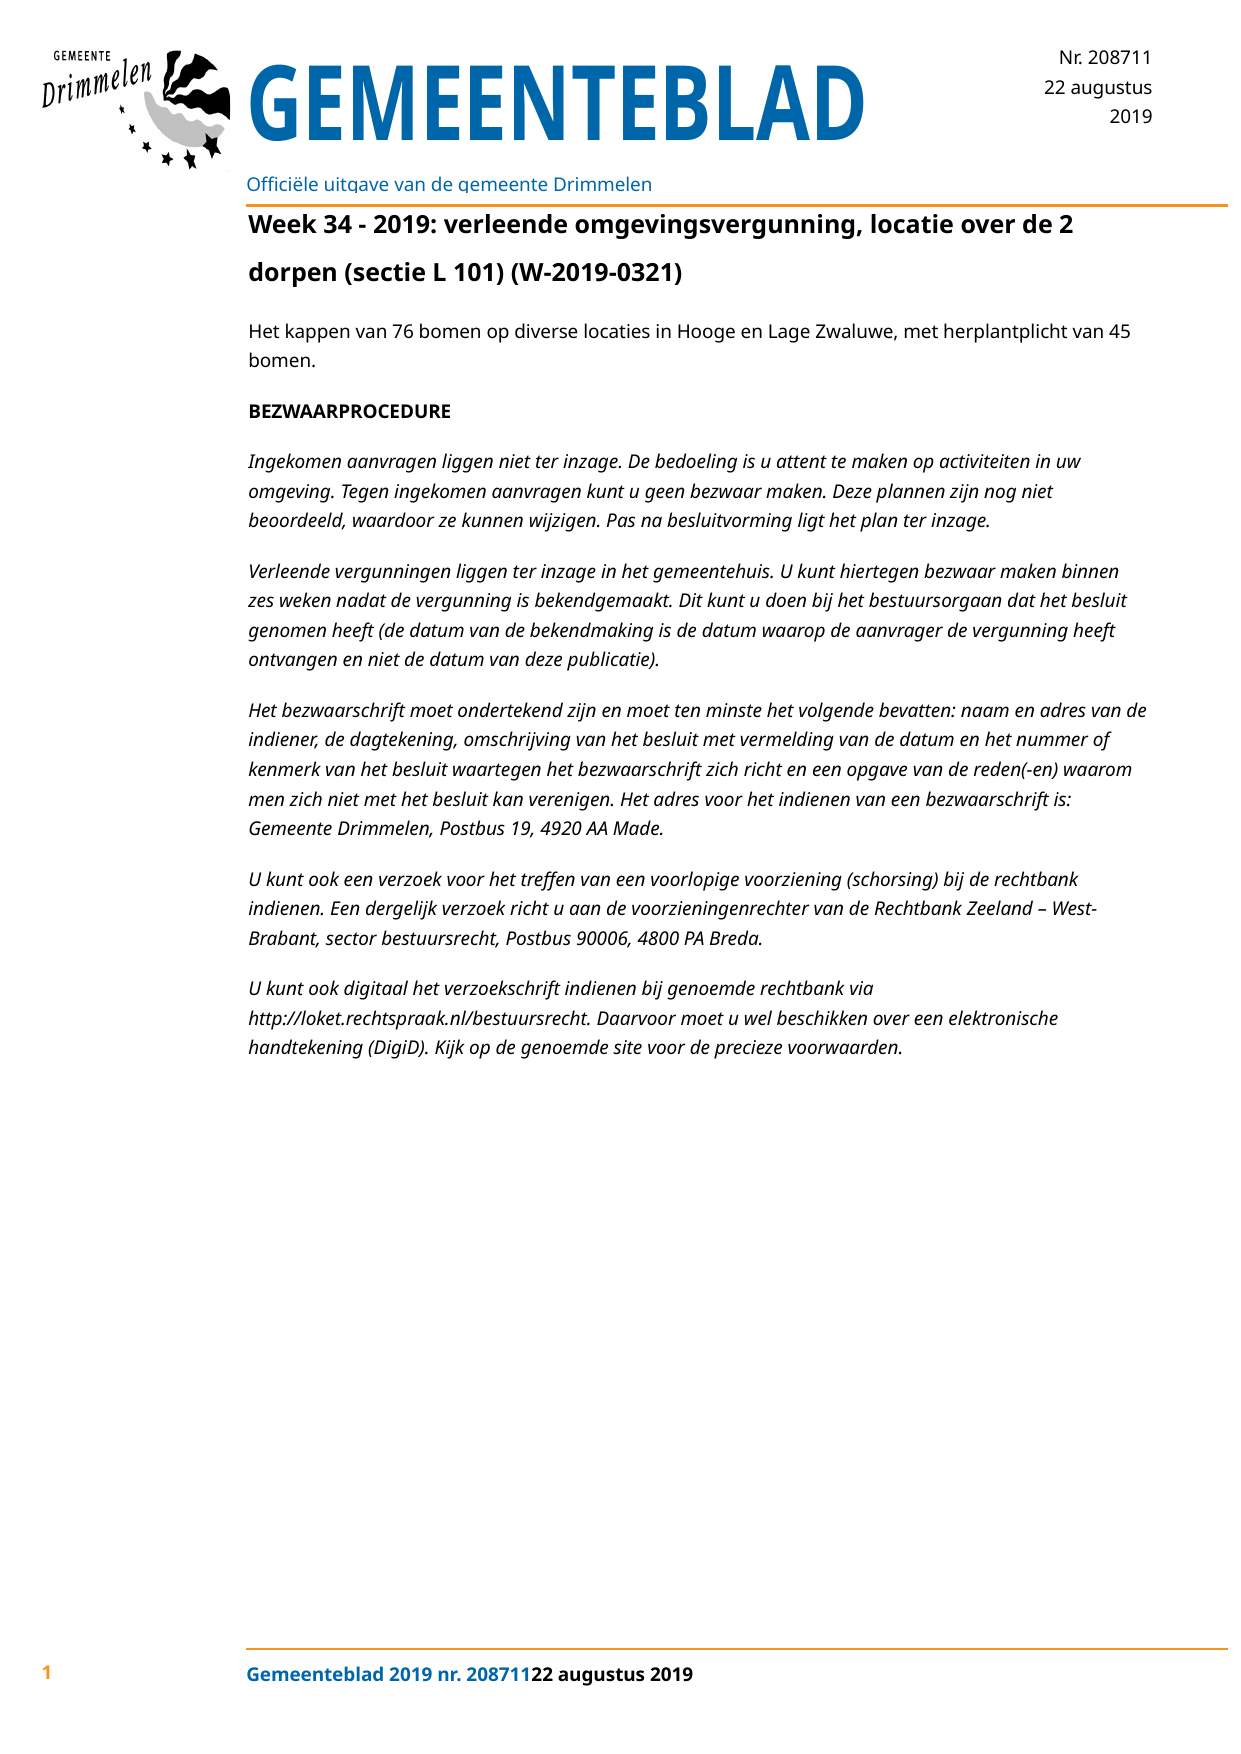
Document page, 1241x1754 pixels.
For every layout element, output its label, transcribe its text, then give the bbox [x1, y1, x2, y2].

text Het bezwaarschrift moet ondertekend zijn en moet ten minste het volgende bevatten: naam en adres van de indiener, de dagtekening, omschrijving van het besluit met vermelding van de datum en het nummer of kenmerk van het besluit waartegen het bezwaarschrift zich richt en een opgave van de reden(-en) waarom men zich niet met het besluit kan verenigen. Het adres voor het indienen van een bezwaarschrift is: Gemeente Drimmelen, Postbus 19, 4920 AA Made. [248, 697, 1152, 841]
text Het kappen van 76 bomen op diverse locaties in Hooge en Lage Zwaluwe, met herplantplicht van 45 bomen. [248, 318, 1152, 373]
picture [41, 47, 231, 172]
text U kunt ook een verzoek voor het treffen van een voorlopige voorziening (schorsing) bij de rechtbank indienen. Een dergelijk verzoek richt u aan de voorzieningenrechter van de Rechtbank Zeeland – West-Brabant, sector bestuursrecht, Postbus 90006, 4800 PA Breda. [248, 866, 1152, 951]
text Week 34 - 2019: verleende omgevingsvergunning, locatie over de 2 dorpen (sectie L 101) (W-2019-0321) [248, 207, 1152, 288]
text U kunt ook digitaal het verzoekschrift indienen bij genoemde rechtbank via http://loket.rechtspraak.nl/bestuursrecht. Daarvoor moet u wel beschikken over een elektronische handtekening (DigiD). Kijk op de genoemde site voor de precieze voorwaarden. [248, 975, 1152, 1060]
text Ingekomen aanvragen liggen niet ter inzage. De bedoeling is u attent te maken op activiteiten in uw omgeving. Tegen ingekomen aanvragen kunt u geen bezwaar maken. Deze plannen zijn nog niet beoordeeld, waardoor ze kunnen wijzigen. Pas na besluitvorming ligt het plan ter inzage. [248, 448, 1152, 533]
text BEZWAARPROCEDURE [248, 398, 1152, 424]
text Verleende vergunningen liggen ter inzage in het gemeentehuis. U kunt hiertegen bezwaar maken binnen zes weken nadat de vergunning is bekendgemaakt. Dit kunt u doen bij het bestuursorgaan dat het besluit genomen heeft (de datum van de bekendmaking is de datum waarop de aanvrager de vergunning heeft ontvangen en niet de datum van deze publicatie). [248, 558, 1152, 672]
